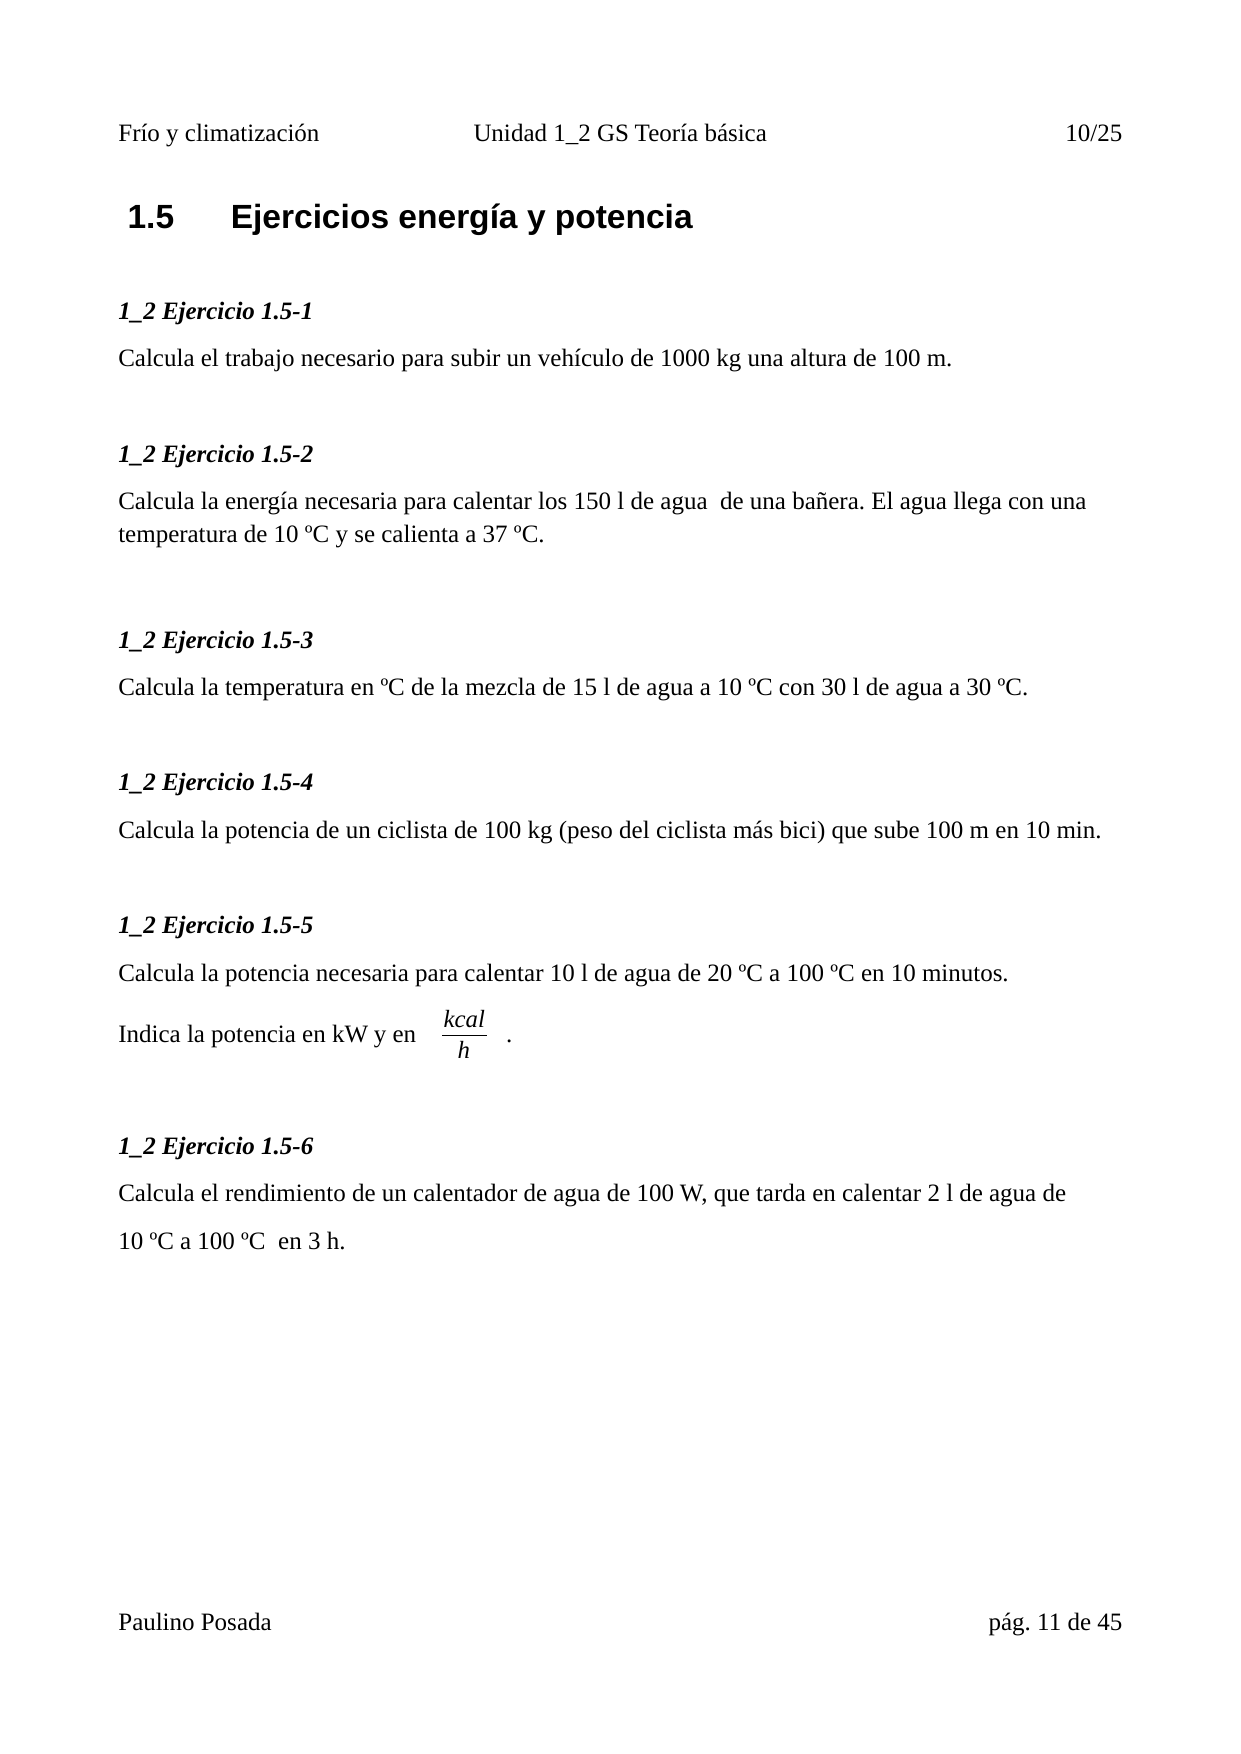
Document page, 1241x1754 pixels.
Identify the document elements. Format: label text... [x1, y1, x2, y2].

text Calcula la temperatura en ºC de la mezcla de 15 l de agua a 10 ºC con 30 l de agua a 30 ºC. [118, 672, 1122, 701]
text 1_2 Ejercicio 1.5-3 [118, 625, 1122, 653]
text Calcula la potencia necesaria para calentar 10 l de agua de 20 ºC a 100 ºC en 10 minutos. [118, 958, 1122, 987]
text 10 ºC a 100 ºC en 3 h. [118, 1226, 1122, 1255]
text Indica la potencia en kW y en . [118, 1006, 1122, 1064]
text Calcula la potencia de un ciclista de 100 kg (peso del ciclista más bici) que sube 100 m en 10 min. [118, 815, 1122, 844]
text 1_2 Ejercicio 1.5-2 [118, 439, 1122, 467]
text 1_2 Ejercicio 1.5-5 [118, 910, 1122, 939]
text Calcula la energía necesaria para calentar los 150 l de agua de una bañera. El agua llega con una temperatura de 10 ºC y se calienta a 37 ºC. [118, 486, 1122, 548]
text 1_2 Ejercicio 1.5-6 [118, 1131, 1122, 1160]
text 1_2 Ejercicio 1.5-1 [118, 296, 1122, 325]
subtitle Ejercicios energía y potencia [118, 197, 1122, 236]
text Calcula el rendimiento de un calentador de agua de 100 W, que tarda en calentar 2 l de agua de [118, 1178, 1122, 1207]
text Calcula el trabajo necesario para subir un vehículo de 1000 kg una altura de 100 m. [118, 343, 1122, 372]
text 1_2 Ejercicio 1.5-4 [118, 767, 1122, 796]
